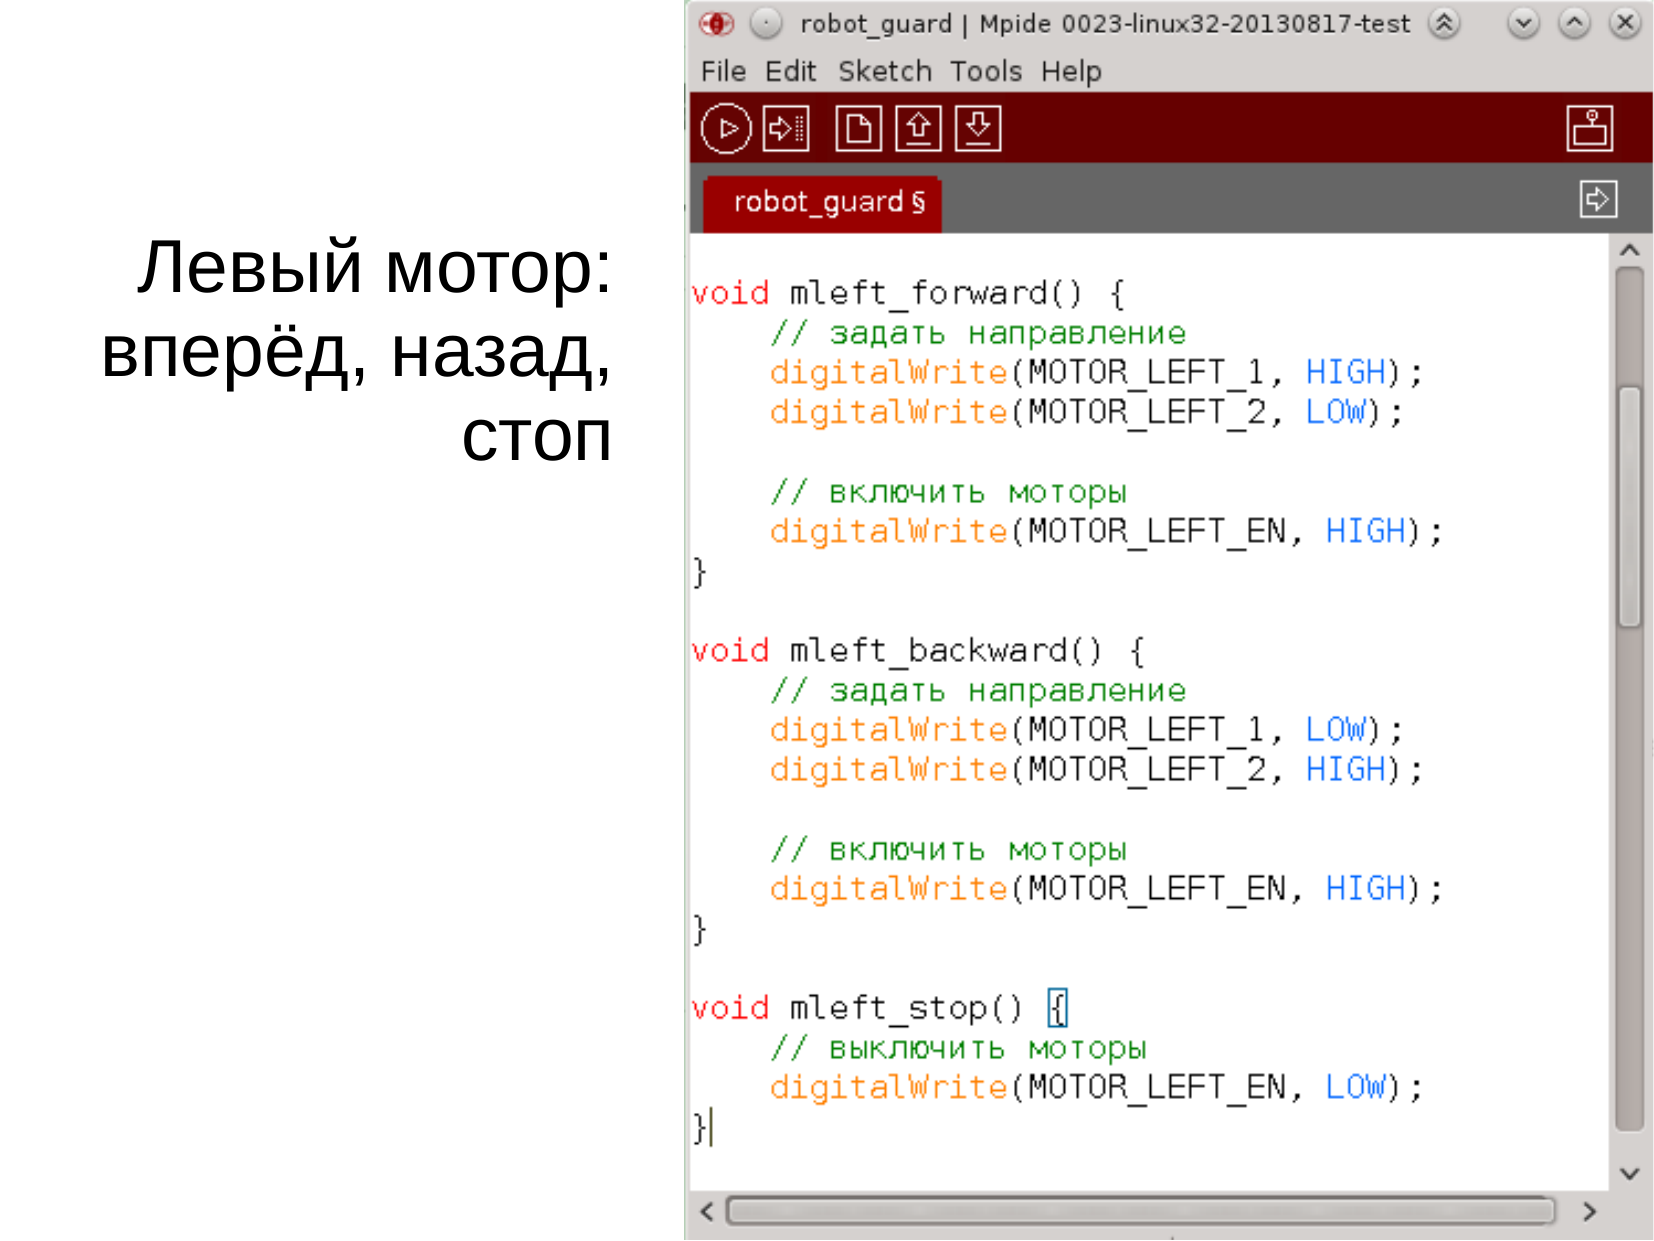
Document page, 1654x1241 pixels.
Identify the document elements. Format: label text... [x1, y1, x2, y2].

title Левый мотор: вперёд, назад, стоп [59, 224, 615, 477]
picture [684, 0, 1654, 1241]
